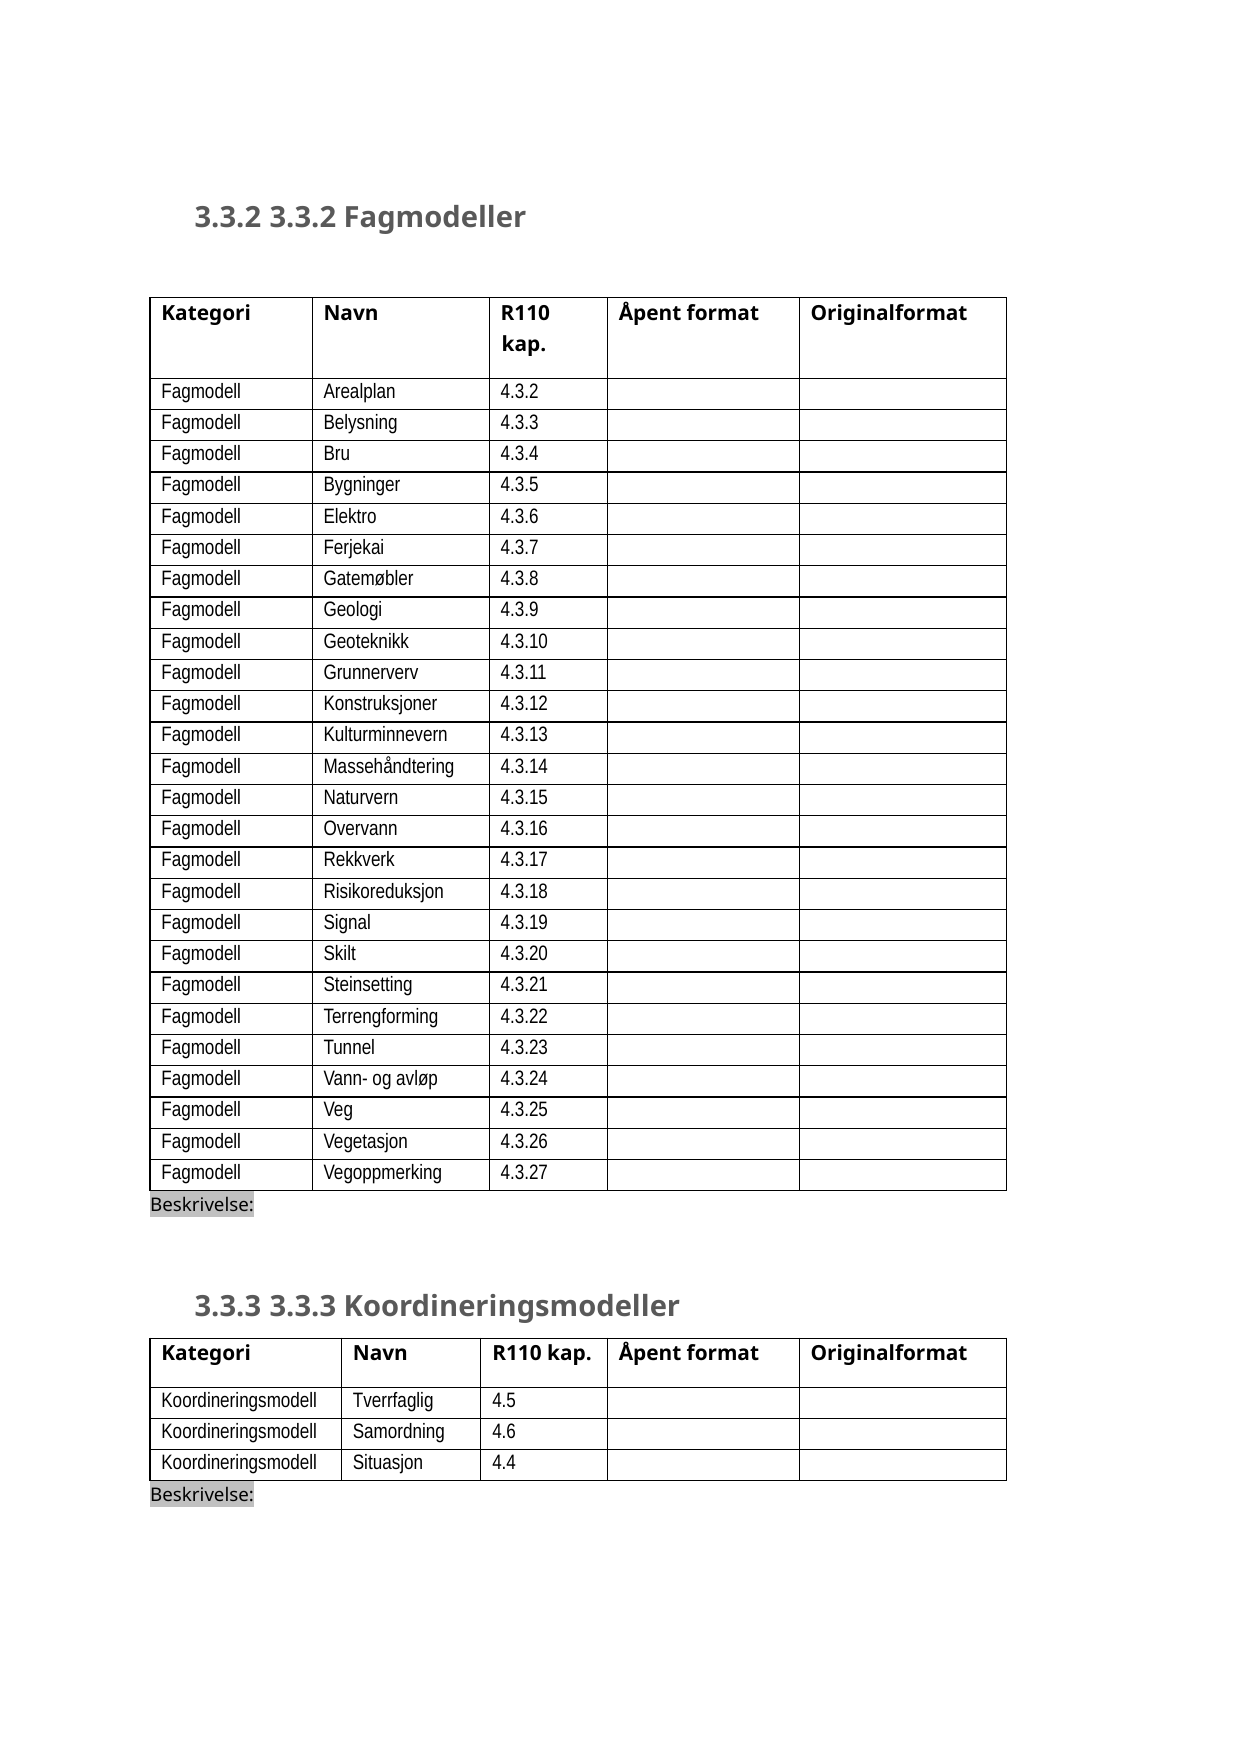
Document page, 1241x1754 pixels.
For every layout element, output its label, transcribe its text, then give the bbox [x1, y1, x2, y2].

table_cell Bru [313, 441, 489, 471]
table_cell [608, 410, 799, 440]
table_cell [608, 504, 799, 534]
table_cell Arealplan [313, 379, 489, 409]
table_cell [800, 629, 1006, 659]
table_cell [608, 629, 799, 659]
table_cell 4.3.13 [490, 723, 607, 753]
table_cell Vegoppmerking [313, 1160, 489, 1190]
table_cell 4.3.16 [490, 816, 607, 846]
table_cell [608, 816, 799, 846]
table_cell Fagmodell [151, 660, 312, 690]
table_cell [608, 1129, 799, 1159]
table_cell Gatemøbler [313, 566, 489, 596]
table_cell 4.3.10 [490, 629, 607, 659]
table_cell Steinsetting [313, 973, 489, 1003]
table_cell Bygninger [313, 473, 489, 503]
table_cell Fagmodell [151, 1004, 312, 1034]
table_cell Fagmodell [151, 379, 312, 409]
table_cell [800, 848, 1006, 878]
table_cell [608, 941, 799, 971]
table_cell Fagmodell [151, 879, 312, 909]
table_header Navn [313, 298, 489, 378]
table_cell [608, 879, 799, 909]
table_cell [800, 535, 1006, 565]
table_cell 4.3.21 [490, 973, 607, 1003]
table_cell 4.3.19 [490, 910, 607, 940]
table_cell 4.3.9 [490, 598, 607, 628]
table_cell Elektro [313, 504, 489, 534]
table_cell [608, 441, 799, 471]
table_cell [800, 1419, 1006, 1449]
table_cell Fagmodell [151, 566, 312, 596]
table_cell [608, 473, 799, 503]
table_cell [800, 1066, 1006, 1096]
table_cell [608, 1098, 799, 1128]
table_cell Tunnel [313, 1035, 489, 1065]
table_cell [800, 691, 1006, 721]
table_cell 4.3.20 [490, 941, 607, 971]
table_header Originalformat [800, 298, 1006, 378]
table_cell [608, 379, 799, 409]
table_cell 4.3.24 [490, 1066, 607, 1096]
table_cell [800, 941, 1006, 971]
table_cell Fagmodell [151, 598, 312, 628]
subtitle 3.3.2 Fagmodeller [194, 196, 1090, 236]
table_cell [608, 1388, 799, 1418]
table_cell 4.3.23 [490, 1035, 607, 1065]
table_cell [608, 848, 799, 878]
subtitle 3.3.3 Koordineringsmodeller [194, 1285, 1090, 1324]
text Beskrivelse: [150, 1481, 1090, 1507]
table_cell [800, 410, 1006, 440]
table_cell [800, 379, 1006, 409]
table_cell 4.5 [481, 1388, 607, 1418]
table_cell [608, 910, 799, 940]
table_cell 4.3.14 [490, 754, 607, 784]
table_cell Fagmodell [151, 1160, 312, 1190]
table_cell [608, 660, 799, 690]
table_cell Fagmodell [151, 754, 312, 784]
table_cell [800, 1388, 1006, 1418]
table_cell Grunnerverv [313, 660, 489, 690]
table_cell Geoteknikk [313, 629, 489, 659]
table_cell [800, 504, 1006, 534]
table_header Navn [342, 1339, 480, 1387]
table_cell [800, 566, 1006, 596]
table_cell [608, 785, 799, 815]
table_cell 4.3.2 [490, 379, 607, 409]
table_cell [800, 441, 1006, 471]
table_cell Rekkverk [313, 848, 489, 878]
table_cell Veg [313, 1098, 489, 1128]
table_cell [800, 816, 1006, 846]
table_cell Massehåndtering [313, 754, 489, 784]
text Beskrivelse: [150, 1191, 1090, 1217]
table_cell [800, 910, 1006, 940]
table_cell 4.3.22 [490, 1004, 607, 1034]
table_cell [800, 1035, 1006, 1065]
table_cell Geologi [313, 598, 489, 628]
table_cell [800, 1004, 1006, 1034]
table_cell Situasjon [342, 1450, 480, 1480]
table_cell [608, 1004, 799, 1034]
table_cell [608, 1160, 799, 1190]
table_cell Fagmodell [151, 910, 312, 940]
table_cell Naturvern [313, 785, 489, 815]
table_cell Fagmodell [151, 535, 312, 565]
table_cell Vann- og avløp [313, 1066, 489, 1096]
table_header Originalformat [800, 1339, 1006, 1387]
table_cell 4.3.6 [490, 504, 607, 534]
table_cell [800, 879, 1006, 909]
table_cell [800, 723, 1006, 753]
table_cell [800, 973, 1006, 1003]
table_cell Fagmodell [151, 1098, 312, 1128]
table_cell [800, 785, 1006, 815]
table_cell 4.3.11 [490, 660, 607, 690]
table_cell 4.3.25 [490, 1098, 607, 1128]
table_cell Fagmodell [151, 1066, 312, 1096]
table_cell 4.3.5 [490, 473, 607, 503]
table_cell [608, 566, 799, 596]
table_cell [800, 1098, 1006, 1128]
table_cell 4.3.7 [490, 535, 607, 565]
table_cell Koordineringsmodell [151, 1450, 341, 1480]
table_cell [800, 754, 1006, 784]
table_cell Fagmodell [151, 785, 312, 815]
table_cell [608, 973, 799, 1003]
table_cell [608, 535, 799, 565]
table_cell 4.4 [481, 1450, 607, 1480]
table_cell Samordning [342, 1419, 480, 1449]
table_cell Tverrfaglig [342, 1388, 480, 1418]
table_cell Fagmodell [151, 1129, 312, 1159]
table_cell Fagmodell [151, 941, 312, 971]
table_cell 4.3.17 [490, 848, 607, 878]
table_cell [800, 473, 1006, 503]
table_cell Fagmodell [151, 816, 312, 846]
table_cell 4.3.18 [490, 879, 607, 909]
table_cell 4.3.12 [490, 691, 607, 721]
table_cell [608, 1066, 799, 1096]
table_header Kategori [151, 298, 312, 378]
table_cell Fagmodell [151, 1035, 312, 1065]
table_cell Fagmodell [151, 504, 312, 534]
table_cell 4.3.15 [490, 785, 607, 815]
table_cell 4.3.8 [490, 566, 607, 596]
table_cell Ferjekai [313, 535, 489, 565]
table_cell Signal [313, 910, 489, 940]
table_cell Overvann [313, 816, 489, 846]
table_cell Fagmodell [151, 629, 312, 659]
table_cell [608, 1419, 799, 1449]
table_cell Skilt [313, 941, 489, 971]
table_cell Fagmodell [151, 723, 312, 753]
table_cell Terrengforming [313, 1004, 489, 1034]
table_cell [608, 1035, 799, 1065]
table_cell [800, 1129, 1006, 1159]
table_cell [608, 723, 799, 753]
table_cell Fagmodell [151, 691, 312, 721]
table_cell Kulturminnevern [313, 723, 489, 753]
table_cell Fagmodell [151, 441, 312, 471]
table_cell [800, 660, 1006, 690]
table_cell Koordineringsmodell [151, 1388, 341, 1418]
table_cell [608, 1450, 799, 1480]
table_cell Fagmodell [151, 973, 312, 1003]
table_header Åpent format [608, 298, 799, 378]
table_cell [608, 754, 799, 784]
table_cell Belysning [313, 410, 489, 440]
table_cell Fagmodell [151, 410, 312, 440]
table_cell [800, 598, 1006, 628]
table_cell [608, 598, 799, 628]
table_cell [608, 691, 799, 721]
table_cell 4.6 [481, 1419, 607, 1449]
table_cell Risikoreduksjon [313, 879, 489, 909]
table_cell Konstruksjoner [313, 691, 489, 721]
table_cell [800, 1450, 1006, 1480]
table_header Kategori [151, 1339, 341, 1387]
table_header Åpent format [608, 1339, 799, 1387]
table_cell 4.3.26 [490, 1129, 607, 1159]
table_header R110 kap. [490, 298, 607, 378]
table_cell Vegetasjon [313, 1129, 489, 1159]
table_cell Fagmodell [151, 848, 312, 878]
table_cell Fagmodell [151, 473, 312, 503]
table_header R110 kap. [481, 1339, 607, 1387]
table_cell 4.3.3 [490, 410, 607, 440]
table_cell Koordineringsmodell [151, 1419, 341, 1449]
table_cell [800, 1160, 1006, 1190]
table_cell 4.3.27 [490, 1160, 607, 1190]
table_cell 4.3.4 [490, 441, 607, 471]
